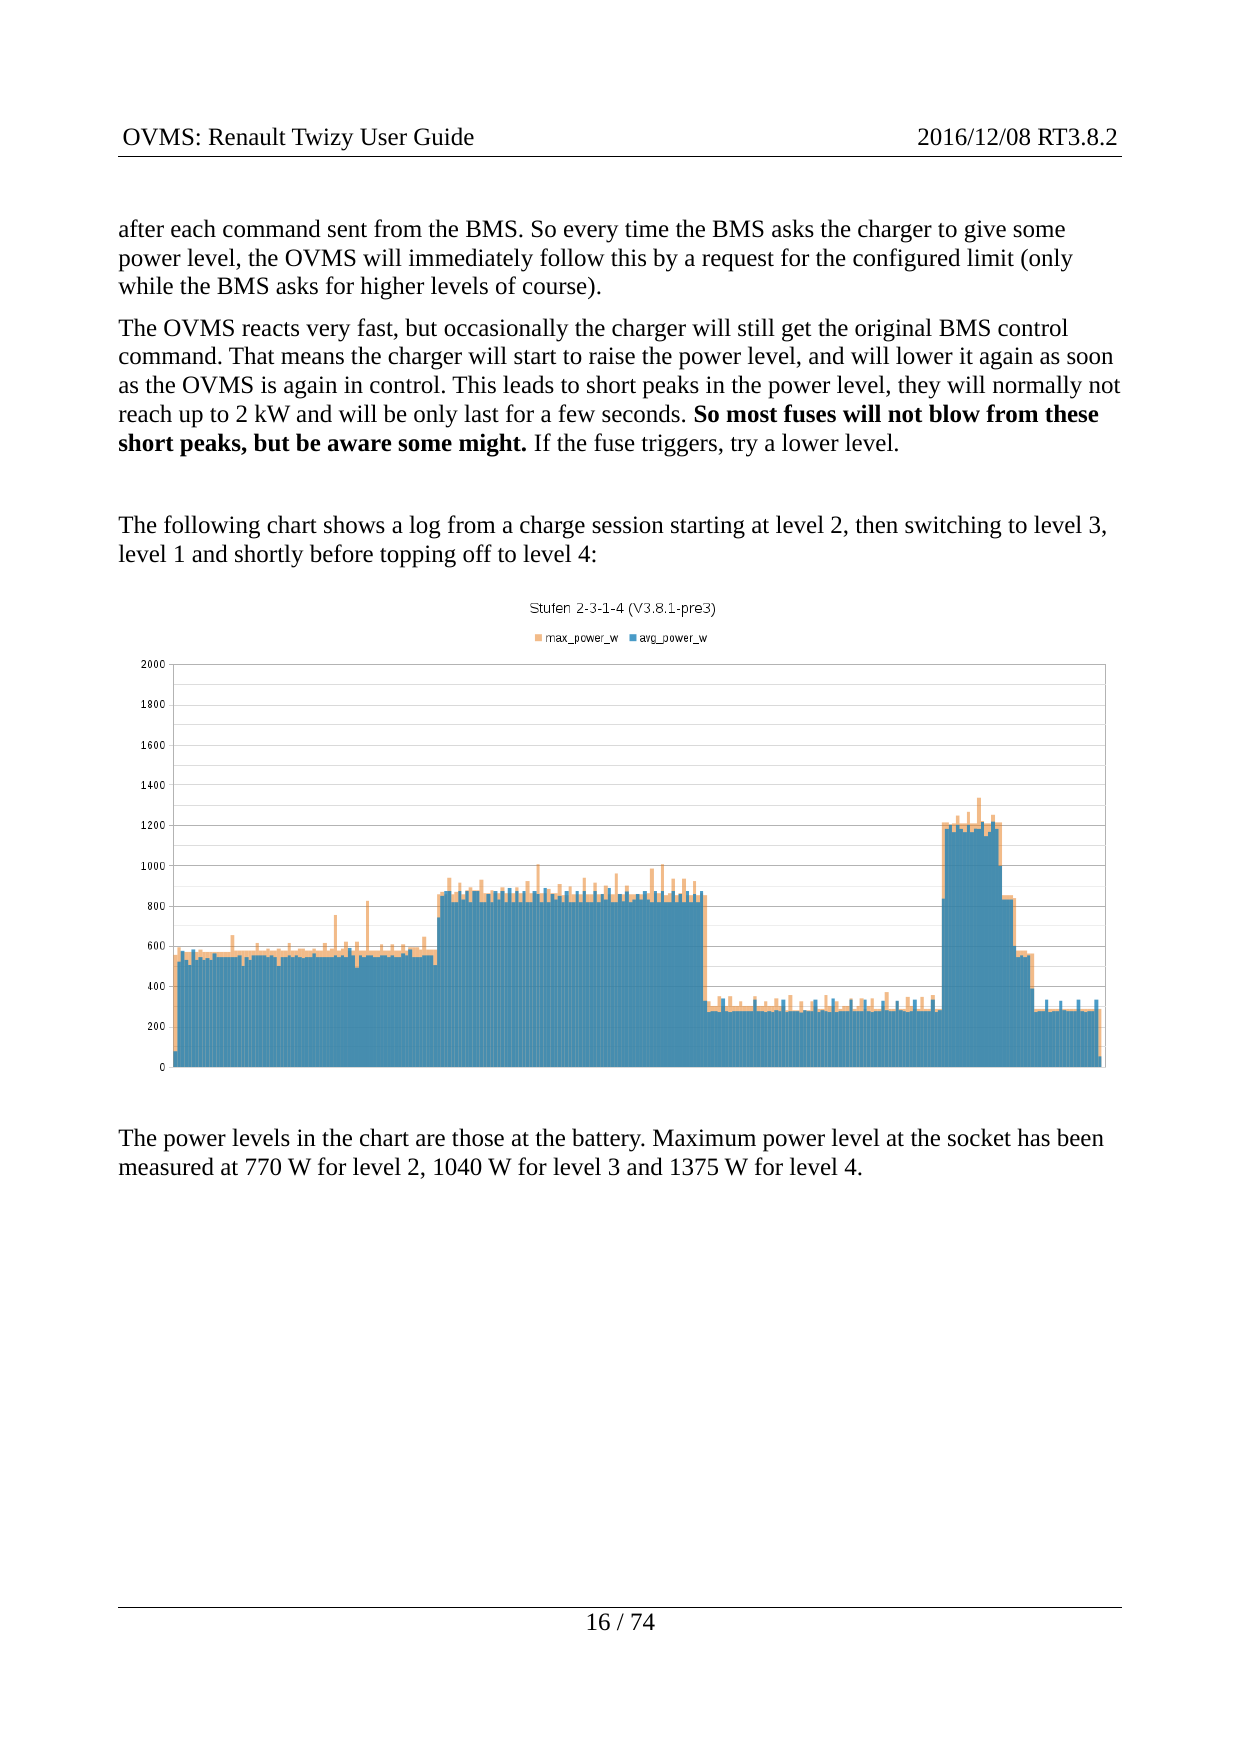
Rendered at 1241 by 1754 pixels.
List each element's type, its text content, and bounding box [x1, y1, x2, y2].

text after each command sent from the BMS. So every time the BMS asks the charger to give some power level, the OVMS will immediately follow this by a request for the configured limit (only while the BMS asks for higher levels of course). [118, 214, 1122, 300]
picture [118, 580, 1123, 1083]
text The OVMS reacts very fast, but occasionally the charger will still get the original BMS control command. That means the charger will start to raise the power level, and will lower it again as soon as the OVMS is again in control. This leads to short peaks in the power level, they will normally not reach up to 2 kW and will be only last for a few seconds. So most fuses will not blow from these short peaks, but be aware some might. If the fuse triggers, try a lower level. [118, 313, 1122, 456]
text The following chart shows a log from a charge session starting at level 2, then switching to level 3, level 1 and shortly before topping off to level 4: [118, 510, 1122, 568]
text The power levels in the chart are those at the battery. Maximum power level at the socket has been measured at 770 W for level 2, 1040 W for level 3 and 1375 W for level 4. [118, 1123, 1122, 1181]
